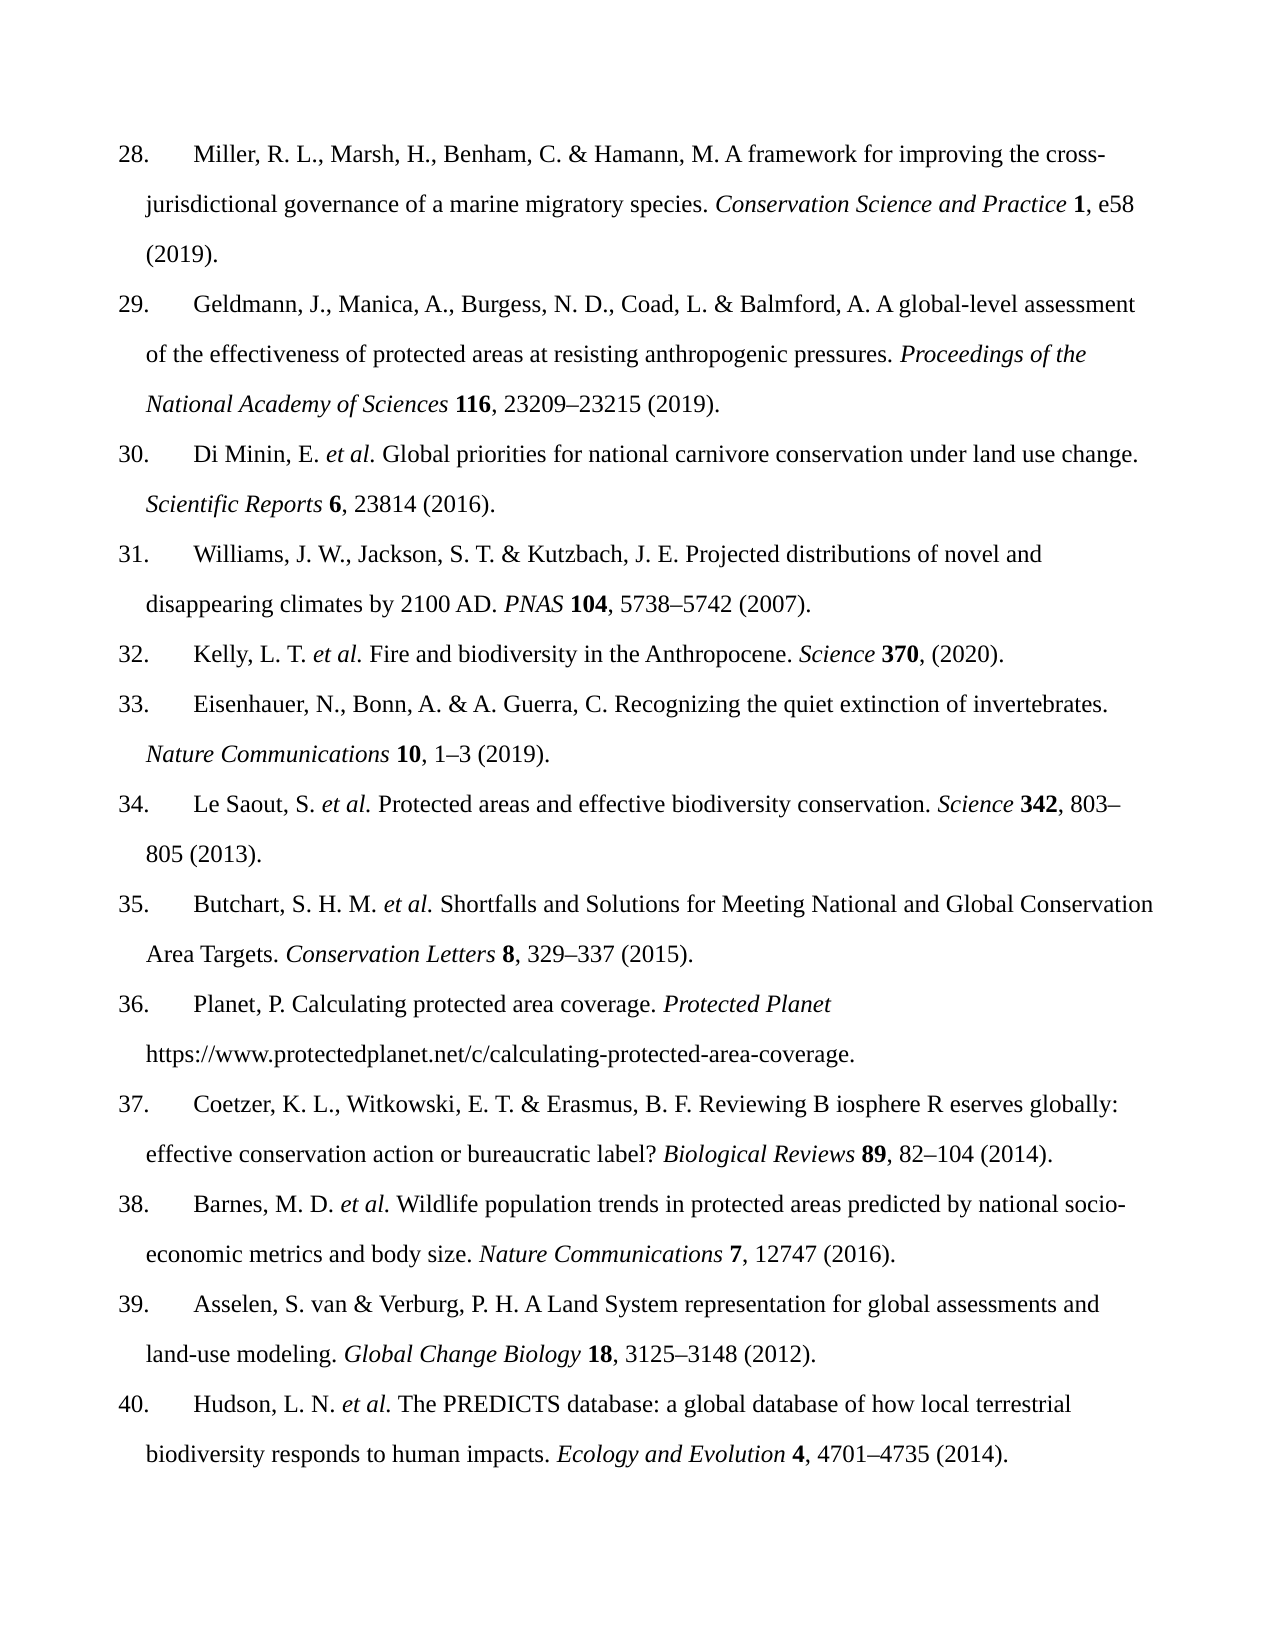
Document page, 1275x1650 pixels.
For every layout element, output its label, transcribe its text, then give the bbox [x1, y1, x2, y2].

text 37. Coetzer, K. L., Witkowski, E. T. & Erasmus, B. F. Reviewing B iosphere R eserves globally: effective conservation action or bureaucratic label? Biological Reviews 89, 82–104 (2014). [118, 1068, 1157, 1168]
text 39. Asselen, S. van & Verburg, P. H. A Land System representation for global assessments and land-use modeling. Global Change Biology 18, 3125–3148 (2012). [118, 1268, 1157, 1368]
text 28. Miller, R. L., Marsh, H., Benham, C. & Hamann, M. A framework for improving the cross-jurisdictional governance of a marine migratory species. Conservation Science and Practice 1, e58 (2019). [118, 118, 1157, 268]
text 38. Barnes, M. D. et al. Wildlife population trends in protected areas predicted by national socio-economic metrics and body size. Nature Communications 7, 12747 (2016). [118, 1168, 1157, 1268]
text 30. Di Minin, E. et al. Global priorities for national carnivore conservation under land use change. Scientific Reports 6, 23814 (2016). [118, 418, 1157, 518]
text 31. Williams, J. W., Jackson, S. T. & Kutzbach, J. E. Projected distributions of novel and disappearing climates by 2100 AD. PNAS 104, 5738–5742 (2007). [118, 518, 1157, 618]
text 34. Le Saout, S. et al. Protected areas and effective biodiversity conservation. Science 342, 803–805 (2013). [118, 768, 1157, 868]
text 32. Kelly, L. T. et al. Fire and biodiversity in the Anthropocene. Science 370, (2020). [118, 618, 1157, 668]
text 40. Hudson, L. N. et al. The PREDICTS database: a global database of how local terrestrial biodiversity responds to human impacts. Ecology and Evolution 4, 4701–4735 (2014). [118, 1368, 1157, 1468]
text 33. Eisenhauer, N., Bonn, A. & A. Guerra, C. Recognizing the quiet extinction of invertebrates. Nature Communications 10, 1–3 (2019). [118, 668, 1157, 768]
text 36. Planet, P. Calculating protected area coverage. Protected Planet https://www.protectedplanet.net/c/calculating-protected-area-coverage. [118, 968, 1157, 1068]
text 35. Butchart, S. H. M. et al. Shortfalls and Solutions for Meeting National and Global Conservation Area Targets. Conservation Letters 8, 329–337 (2015). [118, 868, 1157, 968]
text 29. Geldmann, J., Manica, A., Burgess, N. D., Coad, L. & Balmford, A. A global-level assessment of the effectiveness of protected areas at resisting anthropogenic pressures. Proceedings of the National Academy of Sciences 116, 23209–23215 (2019). [118, 268, 1157, 418]
